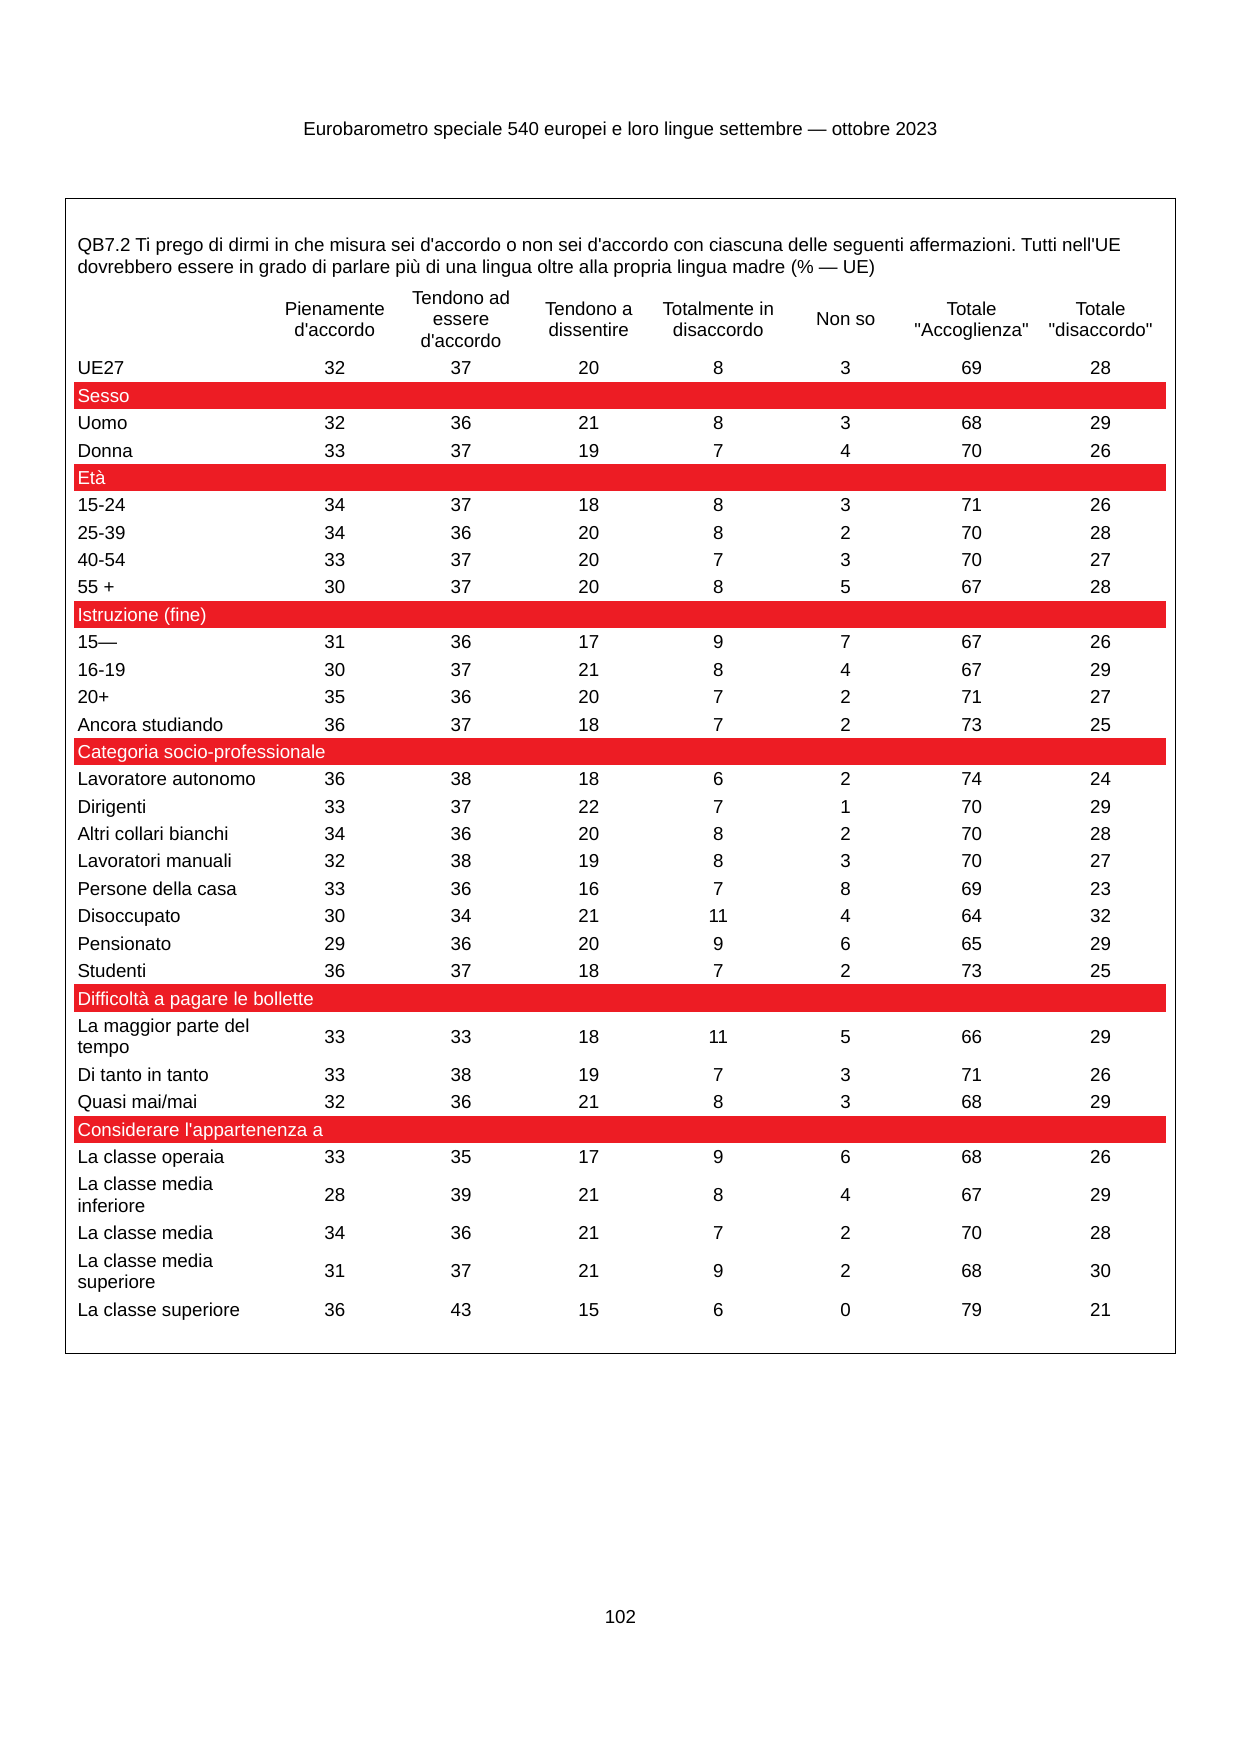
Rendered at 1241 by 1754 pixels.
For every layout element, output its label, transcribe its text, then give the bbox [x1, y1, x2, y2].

table_cell 6 [653, 765, 783, 793]
table_cell Considerare l'appartenenza a [74, 1116, 908, 1143]
table_cell 29 [1035, 1170, 1166, 1219]
table_cell 18 [524, 491, 653, 519]
table_cell 27 [1035, 546, 1166, 573]
table_cell 34 [271, 519, 398, 546]
table_cell 32 [271, 354, 398, 382]
table_cell 29 [1035, 793, 1166, 820]
table_cell 21 [524, 1247, 653, 1296]
table_cell 8 [653, 656, 783, 683]
table_cell 7 [653, 436, 783, 464]
table_cell 26 [1035, 491, 1166, 519]
table_cell [1035, 601, 1166, 628]
table_cell 26 [1035, 1143, 1166, 1170]
table_cell 24 [1035, 765, 1166, 793]
table_cell Pensionato [74, 930, 271, 957]
table_cell 40-54 [74, 546, 271, 573]
table_cell 36 [398, 820, 524, 847]
table_cell 73 [908, 710, 1035, 738]
table_cell 25 [1035, 710, 1166, 738]
table_cell 7 [653, 683, 783, 710]
table_cell 34 [271, 1219, 398, 1247]
table_cell 6 [783, 1143, 908, 1170]
table_cell 35 [271, 683, 398, 710]
table_cell 2 [783, 710, 908, 738]
table_cell 7 [653, 875, 783, 902]
table_cell 3 [783, 491, 908, 519]
table_cell 2 [783, 765, 908, 793]
table_cell 28 [1035, 1219, 1166, 1247]
table_cell 33 [398, 1012, 524, 1061]
table_cell Istruzione (fine) [74, 601, 908, 628]
table_cell Uomo [74, 409, 271, 436]
table_cell [908, 984, 1035, 1012]
table_cell 2 [783, 820, 908, 847]
table_cell 9 [653, 1247, 783, 1296]
table_cell 6 [653, 1296, 783, 1323]
table_cell 36 [398, 519, 524, 546]
table_cell 9 [653, 628, 783, 656]
table_cell 18 [524, 1012, 653, 1061]
table_cell 7 [653, 546, 783, 573]
table_cell Tendono ad essere d'accordo [398, 284, 524, 354]
table_cell 67 [908, 656, 1035, 683]
table_cell 7 [653, 957, 783, 984]
table_cell 20 [524, 930, 653, 957]
table_cell 1 [783, 793, 908, 820]
table_cell 68 [908, 1247, 1035, 1296]
table_cell 9 [653, 930, 783, 957]
table_cell 32 [271, 848, 398, 875]
table_cell 68 [908, 1088, 1035, 1116]
table_cell 64 [908, 902, 1035, 929]
table_cell 37 [398, 793, 524, 820]
table_cell 21 [524, 902, 653, 929]
table_cell La maggior parte del tempo [74, 1012, 271, 1061]
table_cell Tendono a dissentire [524, 284, 653, 354]
table_cell 15-24 [74, 491, 271, 519]
table_cell 17 [524, 628, 653, 656]
table_cell 9 [653, 1143, 783, 1170]
table_cell 33 [271, 793, 398, 820]
table_cell Sesso [74, 382, 908, 409]
table_cell 37 [398, 574, 524, 601]
table_cell Altri collari bianchi [74, 820, 271, 847]
table_cell 3 [783, 409, 908, 436]
table_cell 8 [653, 1170, 783, 1219]
table_cell 38 [398, 1061, 524, 1088]
table_cell 55 + [74, 574, 271, 601]
table_cell 36 [398, 930, 524, 957]
table_cell 33 [271, 546, 398, 573]
table_cell 4 [783, 436, 908, 464]
table_cell 3 [783, 546, 908, 573]
table_cell 4 [783, 1170, 908, 1219]
table_cell 70 [908, 436, 1035, 464]
table_cell 21 [524, 1088, 653, 1116]
table_cell 37 [398, 491, 524, 519]
table_cell 70 [908, 546, 1035, 573]
table_cell [1035, 464, 1166, 491]
table_cell 2 [783, 957, 908, 984]
table_cell 16-19 [74, 656, 271, 683]
table_cell 28 [1035, 519, 1166, 546]
table_cell 7 [653, 1061, 783, 1088]
table_cell 18 [524, 710, 653, 738]
table_cell 34 [271, 820, 398, 847]
table_cell 27 [1035, 683, 1166, 710]
table_cell [1035, 984, 1166, 1012]
table_cell 36 [271, 765, 398, 793]
table_cell 4 [783, 656, 908, 683]
table_cell 8 [783, 875, 908, 902]
table_header QB7.2 Ti prego di dirmi in che misura sei d'accordo o non sei d'accordo con ciascuna delle seguenti affermazioni. Tutti nell'UE dovrebbero essere in grado di parlare più di una lingua oltre alla propria lingua madre (% — UE) [74, 228, 1166, 284]
table_cell Totale "Accoglienza" [908, 284, 1035, 354]
table_cell Disoccupato [74, 902, 271, 929]
table_cell 20 [524, 354, 653, 382]
table_cell La classe media [74, 1219, 271, 1247]
table_cell 33 [271, 875, 398, 902]
table_cell [908, 382, 1035, 409]
table_cell 31 [271, 1247, 398, 1296]
table_cell 68 [908, 409, 1035, 436]
table_cell 36 [398, 1088, 524, 1116]
table_cell 32 [271, 1088, 398, 1116]
table_cell 17 [524, 1143, 653, 1170]
table_cell La classe media superiore [74, 1247, 271, 1296]
table_cell 36 [271, 710, 398, 738]
table_cell 5 [783, 574, 908, 601]
table_cell 26 [1035, 1061, 1166, 1088]
table_cell 28 [1035, 820, 1166, 847]
table_cell 11 [653, 1012, 783, 1061]
table_cell 29 [1035, 930, 1166, 957]
table_cell 30 [1035, 1247, 1166, 1296]
table_cell 15 [524, 1296, 653, 1323]
table_cell 4 [783, 902, 908, 929]
table_cell Quasi mai/mai [74, 1088, 271, 1116]
table_cell 28 [1035, 354, 1166, 382]
table_cell 3 [783, 1061, 908, 1088]
table_cell [1035, 738, 1166, 765]
table_cell 19 [524, 1061, 653, 1088]
table_cell UE27 [74, 354, 271, 382]
table_cell 7 [783, 628, 908, 656]
table_cell 34 [398, 902, 524, 929]
table_cell 29 [1035, 409, 1166, 436]
table_cell 28 [271, 1170, 398, 1219]
table_cell 36 [271, 957, 398, 984]
table_cell 19 [524, 848, 653, 875]
table_cell 23 [1035, 875, 1166, 902]
table_cell Studenti [74, 957, 271, 984]
table_cell 68 [908, 1143, 1035, 1170]
table_cell 7 [653, 710, 783, 738]
table_cell 20 [524, 820, 653, 847]
table_cell 38 [398, 848, 524, 875]
table_cell 29 [1035, 1088, 1166, 1116]
table_cell 70 [908, 848, 1035, 875]
table_cell Difficoltà a pagare le bollette [74, 984, 908, 1012]
table_cell 3 [783, 1088, 908, 1116]
table_cell 37 [398, 354, 524, 382]
table_cell 37 [398, 710, 524, 738]
table_cell 30 [271, 574, 398, 601]
table_cell 70 [908, 793, 1035, 820]
table_cell 70 [908, 1219, 1035, 1247]
table_cell 31 [271, 628, 398, 656]
table_cell Di tanto in tanto [74, 1061, 271, 1088]
table_cell 8 [653, 491, 783, 519]
table_cell 74 [908, 765, 1035, 793]
table_cell 29 [1035, 656, 1166, 683]
table_cell Lavoratori manuali [74, 848, 271, 875]
table_cell 73 [908, 957, 1035, 984]
table_cell [908, 1116, 1035, 1143]
table_cell 22 [524, 793, 653, 820]
table_cell La classe media inferiore [74, 1170, 271, 1219]
table_cell 30 [271, 902, 398, 929]
table_cell La classe operaia [74, 1143, 271, 1170]
table_cell 8 [653, 574, 783, 601]
table_cell 33 [271, 1143, 398, 1170]
table_cell [908, 601, 1035, 628]
table_cell 69 [908, 875, 1035, 902]
table_cell 18 [524, 957, 653, 984]
table_cell 65 [908, 930, 1035, 957]
table_cell 8 [653, 409, 783, 436]
table_cell 36 [398, 409, 524, 436]
table_cell 7 [653, 793, 783, 820]
table_cell 36 [398, 628, 524, 656]
table_cell 71 [908, 1061, 1035, 1088]
table_cell 67 [908, 628, 1035, 656]
table_cell 37 [398, 1247, 524, 1296]
table_cell Persone della casa [74, 875, 271, 902]
table_cell [1035, 382, 1166, 409]
table_cell 38 [398, 765, 524, 793]
table_cell 2 [783, 683, 908, 710]
table_cell Pienamente d'accordo [271, 284, 398, 354]
table_cell 37 [398, 436, 524, 464]
table_cell Categoria socio-professionale [74, 738, 908, 765]
table_cell 69 [908, 354, 1035, 382]
table_cell 11 [653, 902, 783, 929]
table_cell 34 [271, 491, 398, 519]
table_cell 21 [524, 1170, 653, 1219]
table_cell 35 [398, 1143, 524, 1170]
table_cell 26 [1035, 628, 1166, 656]
table_cell 36 [271, 1296, 398, 1323]
table_cell 15— [74, 628, 271, 656]
table_cell 21 [524, 656, 653, 683]
table_cell 21 [1035, 1296, 1166, 1323]
table_cell 25 [1035, 957, 1166, 984]
table_cell 33 [271, 436, 398, 464]
table_cell Dirigenti [74, 793, 271, 820]
table_cell 26 [1035, 436, 1166, 464]
table_cell 66 [908, 1012, 1035, 1061]
table_cell 20 [524, 574, 653, 601]
table_cell 20+ [74, 683, 271, 710]
table_cell 36 [398, 683, 524, 710]
table_cell 21 [524, 1219, 653, 1247]
table_cell 36 [398, 875, 524, 902]
table_cell 71 [908, 683, 1035, 710]
table_cell 43 [398, 1296, 524, 1323]
table_cell [908, 464, 1035, 491]
table_cell 21 [524, 409, 653, 436]
table_cell [74, 284, 271, 354]
table_cell 37 [398, 546, 524, 573]
table_cell 29 [271, 930, 398, 957]
table_cell [1035, 1116, 1166, 1143]
table_cell 37 [398, 656, 524, 683]
table_cell 32 [271, 409, 398, 436]
table_cell 25-39 [74, 519, 271, 546]
table_cell 30 [271, 656, 398, 683]
table_cell 8 [653, 519, 783, 546]
table_cell 36 [398, 1219, 524, 1247]
table_cell 2 [783, 1247, 908, 1296]
table_cell Lavoratore autonomo [74, 765, 271, 793]
table_cell 8 [653, 820, 783, 847]
table_cell 8 [653, 354, 783, 382]
table_cell 33 [271, 1012, 398, 1061]
table_cell La classe superiore [74, 1296, 271, 1323]
table_cell 20 [524, 519, 653, 546]
table_cell [908, 738, 1035, 765]
table_cell 8 [653, 848, 783, 875]
table_cell Totalmente in disaccordo [653, 284, 783, 354]
table_cell 2 [783, 519, 908, 546]
table_cell 71 [908, 491, 1035, 519]
table_cell 5 [783, 1012, 908, 1061]
table_cell 0 [783, 1296, 908, 1323]
table_cell Totale "disaccordo" [1035, 284, 1166, 354]
table_cell 8 [653, 1088, 783, 1116]
table_cell 27 [1035, 848, 1166, 875]
table_cell 6 [783, 930, 908, 957]
table_cell 16 [524, 875, 653, 902]
table_cell Donna [74, 436, 271, 464]
table_cell 39 [398, 1170, 524, 1219]
table_cell 70 [908, 820, 1035, 847]
table_cell 32 [1035, 902, 1166, 929]
table_cell 3 [783, 354, 908, 382]
table_cell 28 [1035, 574, 1166, 601]
table_cell 3 [783, 848, 908, 875]
table_cell 33 [271, 1061, 398, 1088]
table_cell 29 [1035, 1012, 1166, 1061]
table_cell 20 [524, 546, 653, 573]
table_cell 79 [908, 1296, 1035, 1323]
table_cell 19 [524, 436, 653, 464]
table_cell 67 [908, 574, 1035, 601]
table_cell 20 [524, 683, 653, 710]
table_cell Età [74, 464, 908, 491]
table_cell 37 [398, 957, 524, 984]
table_cell Ancora studiando [74, 710, 271, 738]
table_cell 18 [524, 765, 653, 793]
table_cell Non so [783, 284, 908, 354]
table_cell 67 [908, 1170, 1035, 1219]
table_cell 70 [908, 519, 1035, 546]
table_cell 2 [783, 1219, 908, 1247]
table_cell 7 [653, 1219, 783, 1247]
